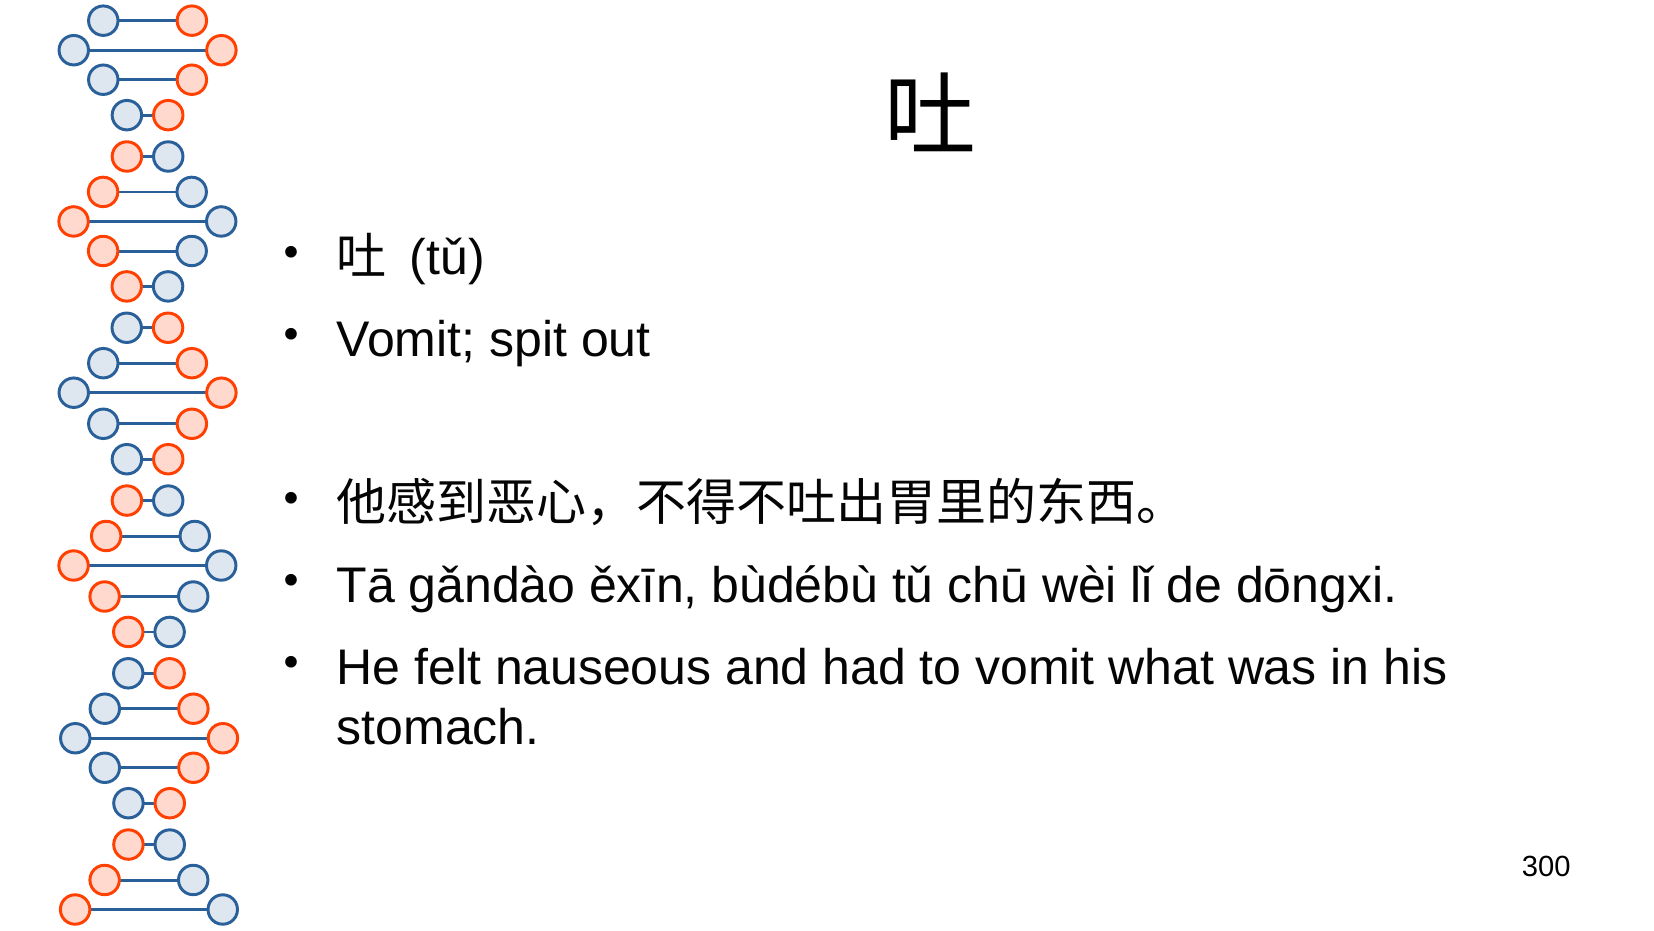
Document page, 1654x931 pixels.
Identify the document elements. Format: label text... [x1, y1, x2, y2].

title 吐 [265, 35, 1595, 189]
list 吐 (tǔ) Vomit; spit out 他感到恶心，不得不吐出胃里的东西。 Tā gǎndào ěxīn, bùdébù tǔ chū wèi lǐ de dōngxi. He felt nauseous and had to vomit what was in his stomach. [265, 224, 1595, 764]
